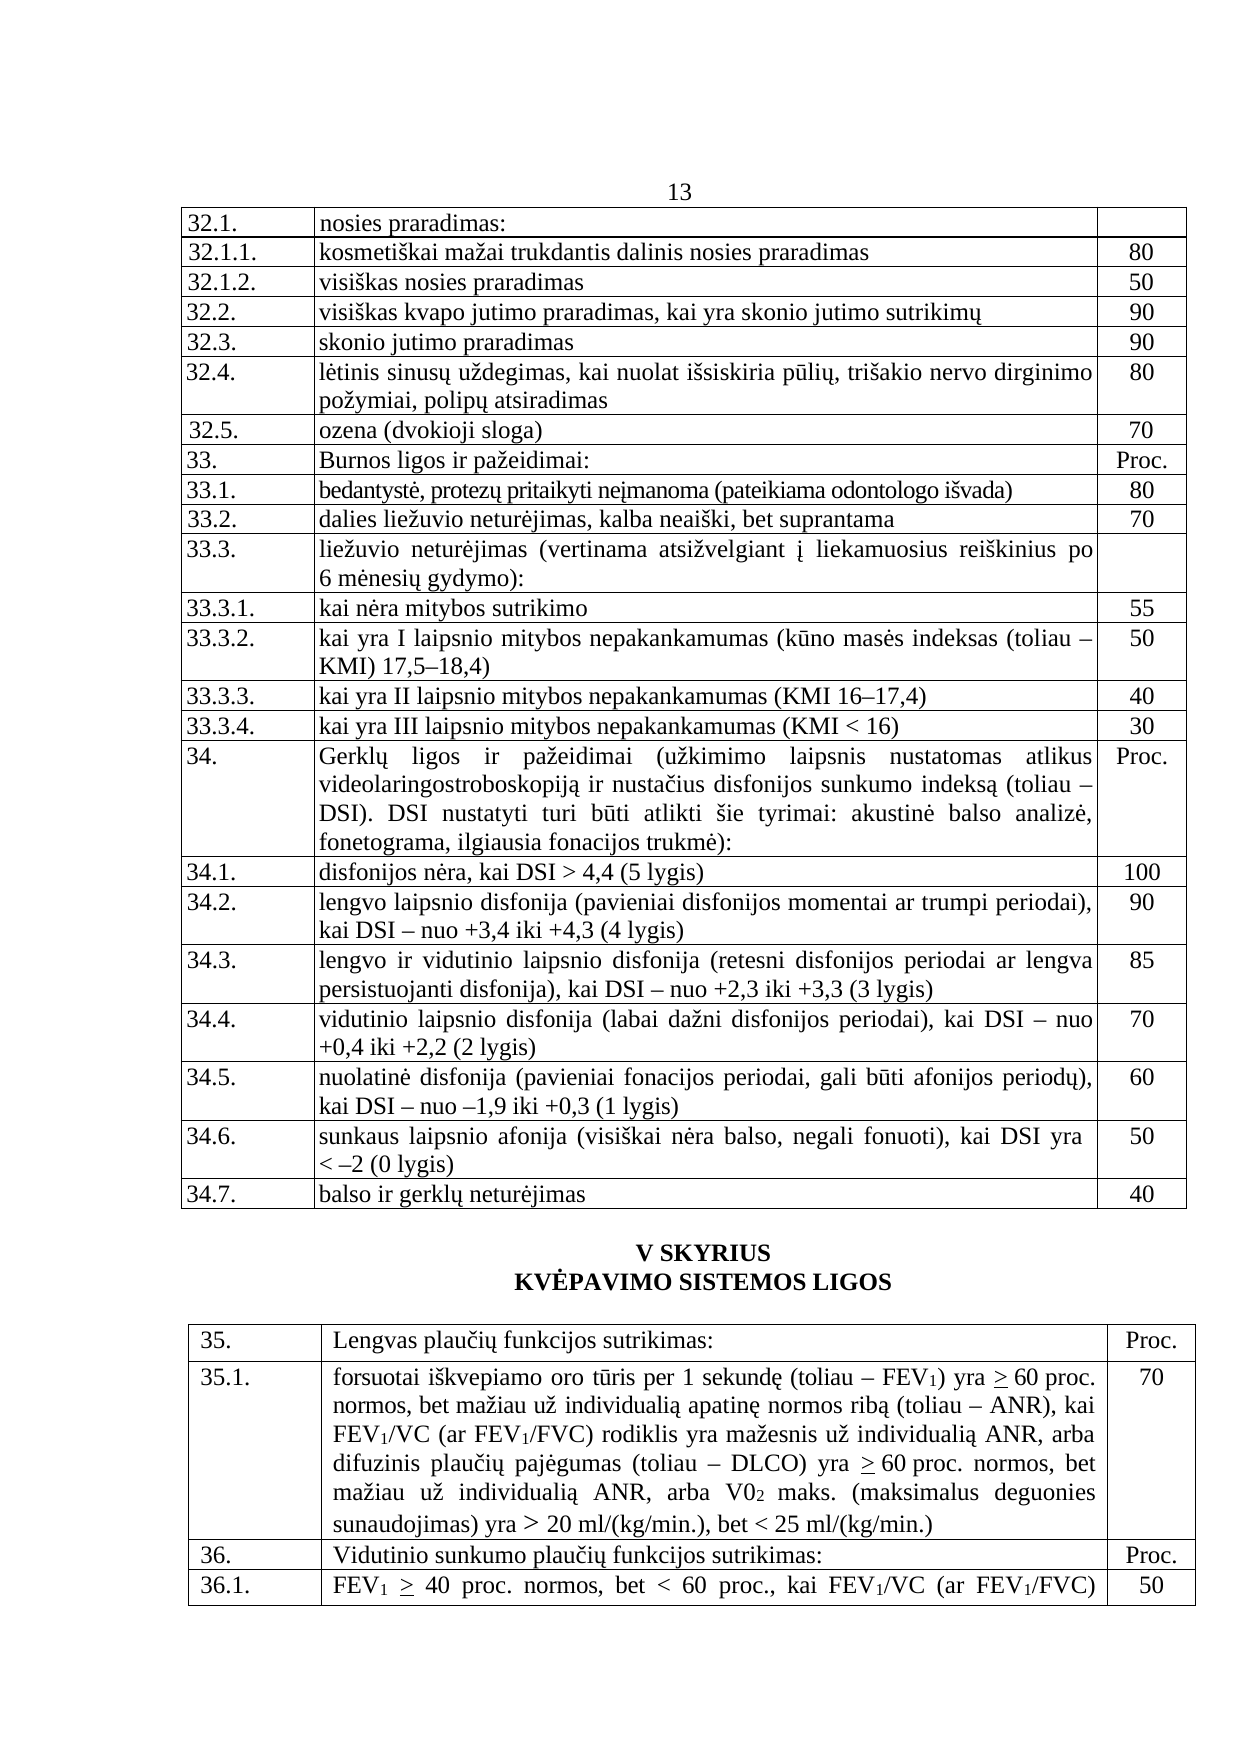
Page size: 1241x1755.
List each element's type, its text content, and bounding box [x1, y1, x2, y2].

table_cell 33. [182, 445, 314, 474]
table_cell lengvo laipsnio disfonija (pavieniai disfonijos momentai ar trumpi periodai), kai DSI – nuo +3,4 iki +4,3 (4 lygis) [315, 887, 1097, 944]
table_cell 70 [1098, 415, 1186, 444]
table_cell Vidutinio sunkumo plaučių funkcijos sutrikimas: [322, 1540, 1107, 1569]
table_cell 32.3. [182, 327, 314, 356]
table_cell nosies praradimas: [315, 208, 1097, 236]
table_cell 36.1. [189, 1570, 321, 1605]
table_cell 100 [1098, 857, 1186, 886]
table_cell [1098, 208, 1186, 236]
table_cell 33.3.4. [182, 711, 314, 740]
table_cell kosmetiškai mažai trukdantis dalinis nosies praradimas [315, 238, 1097, 266]
table_cell 80 [1098, 357, 1186, 414]
table_cell 70 [1098, 505, 1186, 533]
table_cell Proc. [1098, 445, 1186, 474]
table_cell bedantystė, protezų pritaikyti neįmanoma (pateikiama odontologo išvada) [315, 475, 1097, 503]
table_cell lėtinis sinusų uždegimas, kai nuolat išsiskiria pūlių, trišakio nervo dirginimo požymiai, polipų atsiradimas [315, 357, 1097, 414]
table_cell 32.1.2. [182, 267, 314, 296]
table_cell balso ir gerklų neturėjimas [315, 1179, 1097, 1208]
table_cell kai yra III laipsnio mitybos nepakankamumas (KMI < 16) [315, 711, 1097, 740]
table_cell 50 [1098, 1121, 1186, 1178]
table_cell ozena (dvokioji sloga) [315, 415, 1097, 444]
table_cell 50 [1108, 1570, 1195, 1605]
table_cell 34.2. [182, 887, 314, 944]
table_cell liežuvio neturėjimas (vertinama atsižvelgiant į liekamuosius reiškinius po 6 mėnesių gydymo): [315, 534, 1097, 592]
table_cell 34.4. [182, 1004, 314, 1061]
table_cell 40 [1098, 681, 1186, 710]
table_cell nuolatinė disfonija (pavieniai fonacijos periodai, gali būti afonijos periodų), kai DSI – nuo –1,9 iki +0,3 (1 lygis) [315, 1062, 1097, 1120]
table_header 35. [189, 1325, 321, 1361]
table_cell [1098, 534, 1186, 592]
table_cell 34.6. [182, 1121, 314, 1178]
table_cell 70 [1108, 1362, 1195, 1539]
table_cell 60 [1098, 1062, 1186, 1120]
table_cell 32.4. [182, 357, 314, 414]
table_cell 32.1.1. [182, 238, 314, 266]
table_cell 33.3.3. [182, 681, 314, 710]
table_cell 30 [1098, 711, 1186, 740]
table_cell 80 [1098, 475, 1186, 503]
table_cell lengvo ir vidutinio laipsnio disfonija (retesni disfonijos periodai ar lengva persistuojanti disfonija), kai DSI – nuo +2,3 iki +3,3 (3 lygis) [315, 945, 1097, 1003]
table_cell kai nėra mitybos sutrikimo [315, 593, 1097, 622]
table_cell Proc. [1108, 1540, 1195, 1569]
table_cell 70 [1098, 1004, 1186, 1061]
table_cell 34.5. [182, 1062, 314, 1120]
text V SKYRIUS [225, 1238, 1181, 1267]
table_cell forsuotai iškvepiamo oro tūris per 1 sekundę (toliau – FEV1) yra > 60 proc. normos, bet mažiau už individualią apatinę normos ribą (toliau – ANR), kai FEV1/VC (ar FEV1/FVC) rodiklis yra mažesnis už individualią ANR, arba difuzinis plaučių pajėgumas (toliau – DLCO) yra > 60 proc. normos, bet mažiau už individualią ANR, arba V02 maks. (maksimalus deguonies sunaudojimas) yra > 20 ml/(kg/min.), bet < 25 ml/(kg/min.) [322, 1362, 1107, 1539]
table_cell FEV1 > 40 proc. normos, bet < 60 proc., kai FEV1/VC (ar FEV1/FVC) [322, 1570, 1107, 1605]
table_header Lengvas plaučių funkcijos sutrikimas: [322, 1325, 1107, 1361]
text KVĖPAVIMO SISTEMOS LIGOS [225, 1267, 1181, 1295]
table_cell 34.1. [182, 857, 314, 886]
table_cell 34.7. [182, 1179, 314, 1208]
table_cell Gerklų ligos ir pažeidimai (užkimimo laipsnis nustatomas atlikus videolaringostroboskopiją ir nustačius disfonijos sunkumo indeksą (toliau – DSI). DSI nustatyti turi būti atlikti šie tyrimai: akustinė balso analizė, fonetograma, ilgiausia fonacijos trukmė): [315, 741, 1097, 856]
table_cell vidutinio laipsnio disfonija (labai dažni disfonijos periodai), kai DSI – nuo +0,4 iki +2,2 (2 lygis) [315, 1004, 1097, 1061]
table_cell 33.3.1. [182, 593, 314, 622]
table_cell 40 [1098, 1179, 1186, 1208]
table_cell 85 [1098, 945, 1186, 1003]
table_cell kai yra I laipsnio mitybos nepakankamumas (kūno masės indeksas (toliau – KMI) 17,5–18,4) [315, 623, 1097, 680]
table_cell 34.3. [182, 945, 314, 1003]
table_cell 90 [1098, 297, 1186, 326]
table_cell 35.1. [189, 1362, 321, 1539]
table_cell 33.1. [182, 475, 314, 503]
table_cell 55 [1098, 593, 1186, 622]
table_cell visiškas nosies praradimas [315, 267, 1097, 296]
table_cell 32.1. [182, 208, 314, 236]
table_cell 32.5. [182, 415, 314, 444]
table_header Proc. [1108, 1325, 1195, 1361]
table_cell disfonijos nėra, kai DSI > 4,4 (5 lygis) [315, 857, 1097, 886]
table_cell sunkaus laipsnio afonija (visiškai nėra balso, negali fonuoti), kai DSI yra < –2 (0 lygis) [315, 1121, 1097, 1178]
table_cell 50 [1098, 623, 1186, 680]
table_cell 90 [1098, 327, 1186, 356]
table_cell 80 [1098, 238, 1186, 266]
table_cell 32.2. [182, 297, 314, 326]
table_cell 90 [1098, 887, 1186, 944]
table_cell skonio jutimo praradimas [315, 327, 1097, 356]
table_cell 33.3.2. [182, 623, 314, 680]
table_cell 36. [189, 1540, 321, 1569]
table_cell visiškas kvapo jutimo praradimas, kai yra skonio jutimo sutrikimų [315, 297, 1097, 326]
table_cell Burnos ligos ir pažeidimai: [315, 445, 1097, 474]
table_cell 33.3. [182, 534, 314, 592]
table_cell dalies liežuvio neturėjimas, kalba neaiški, bet suprantama [315, 505, 1097, 533]
table_cell 34. [182, 741, 314, 856]
table_cell Proc. [1098, 741, 1186, 856]
table_cell kai yra II laipsnio mitybos nepakankamumas (KMI 16–17,4) [315, 681, 1097, 710]
table_cell 33.2. [182, 505, 314, 533]
table_cell 50 [1098, 267, 1186, 296]
